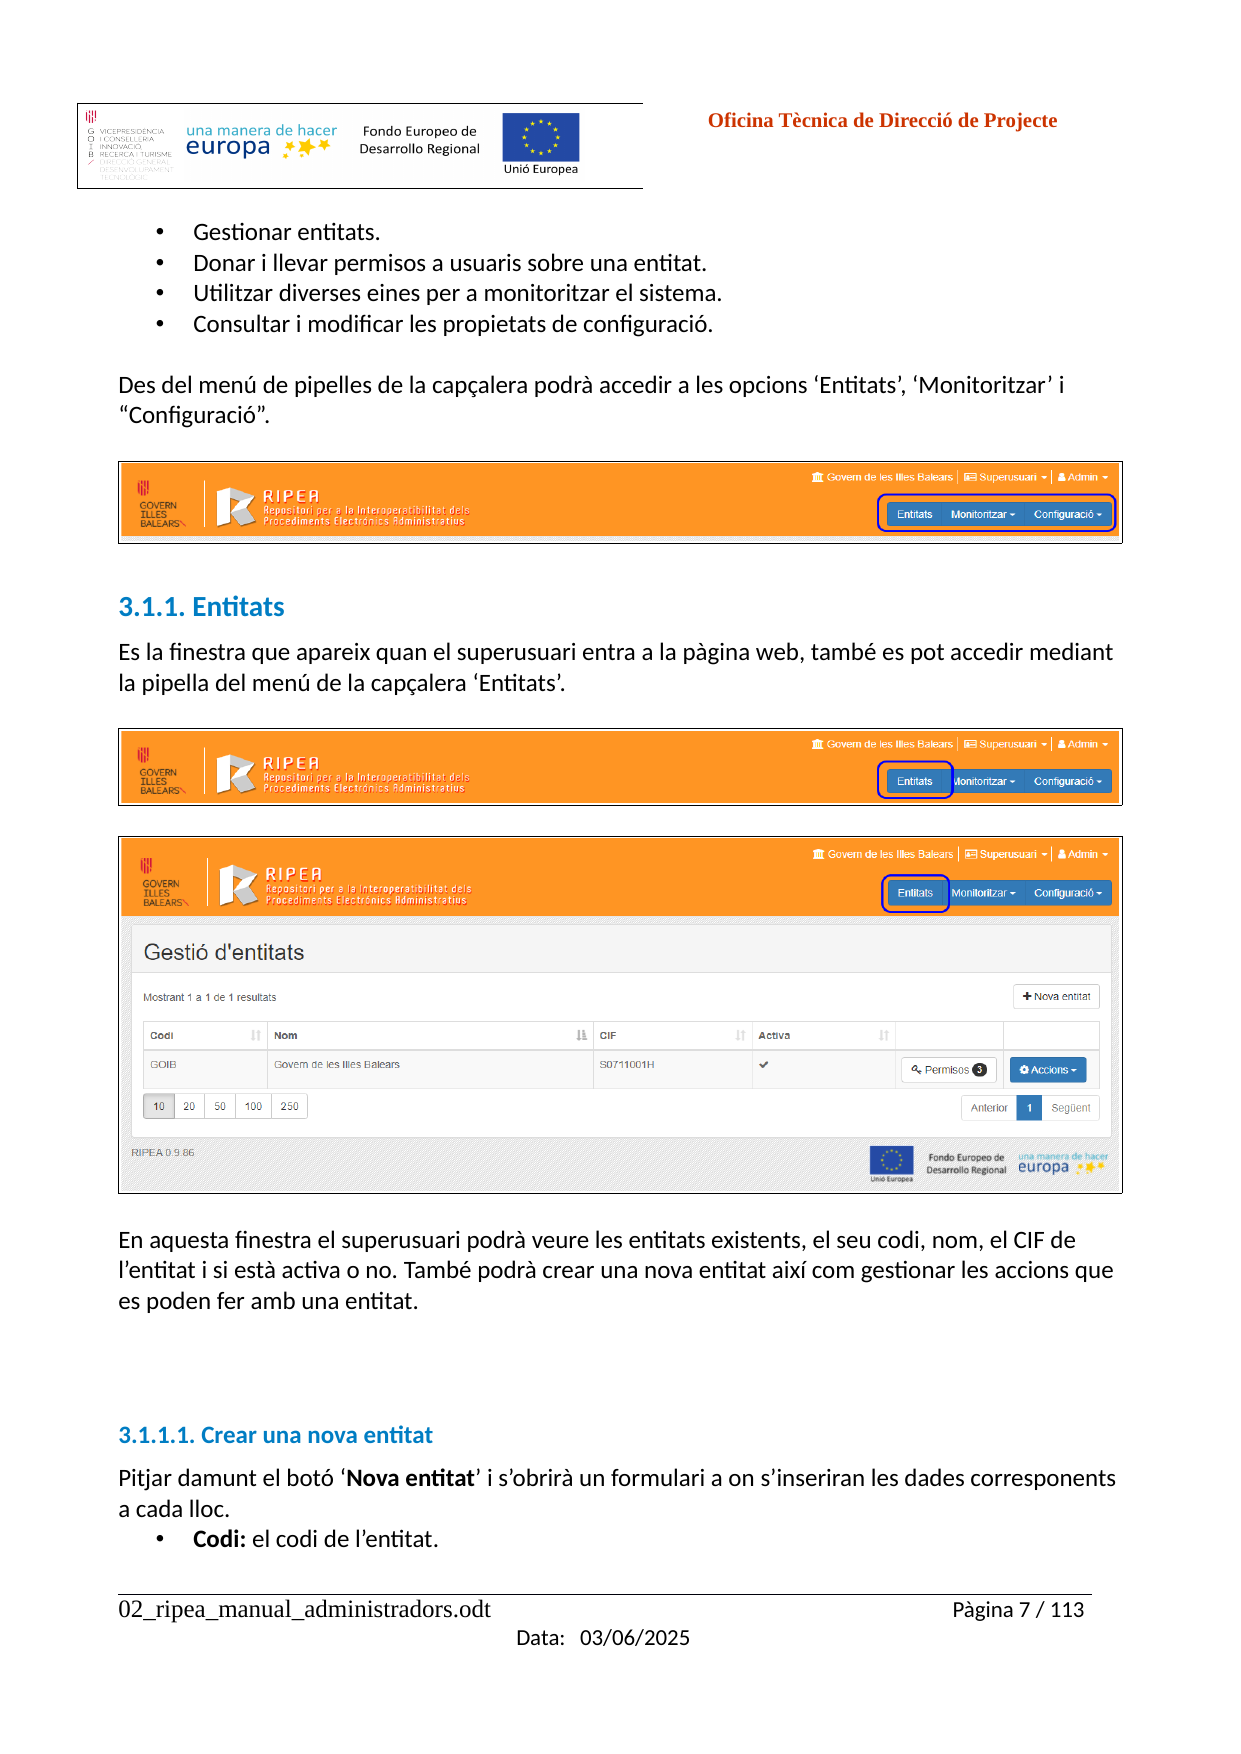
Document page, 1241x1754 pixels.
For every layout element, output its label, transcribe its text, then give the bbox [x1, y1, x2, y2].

list Codi: el codi de l’entitat. [156, 1523, 1122, 1554]
text Pitjar damunt el botó ‘Nova entitat’ i s’obrirà un formulari a on s’inseriran les dades corresponents a cada lloc. [118, 1462, 1122, 1523]
list Consultar i modificar les propietats de configuració. [156, 308, 1122, 338]
subtitle 3.1.1.1. Crear una nova entitat [118, 1419, 1122, 1450]
text Es la finestra que apareix quan el superusuari entra a la pàgina web, també es pot accedir mediant la pipella del menú de la capçalera ‘Entitats’. [118, 636, 1122, 697]
list Utilitzar diverses eines per a monitoritzar el sistema. [156, 277, 1122, 308]
picture [121, 838, 1119, 1191]
list Donar i llevar permisos a usuaris sobre una entitat. [156, 247, 1122, 277]
list Gestionar entitats. [156, 216, 1122, 247]
text En aquesta finestra el superusuari podrà veure les entitats existents, el seu codi, nom, el CIF de l’entitat i si està activa o no. També podrà crear una nova entitat així com gestionar les accions que es poden fer amb una entitat. [118, 1224, 1122, 1315]
text Des del menú de pipelles de la capçalera podrà accedir a les opcions ‘Entitats’, ‘Monitoritzar’ i “Configuració”. [118, 369, 1122, 430]
picture [121, 731, 1119, 803]
picture [184, 108, 585, 182]
picture [121, 463, 1119, 541]
subtitle 3.1.1. Entitats [118, 588, 1122, 624]
picture [82, 108, 178, 182]
